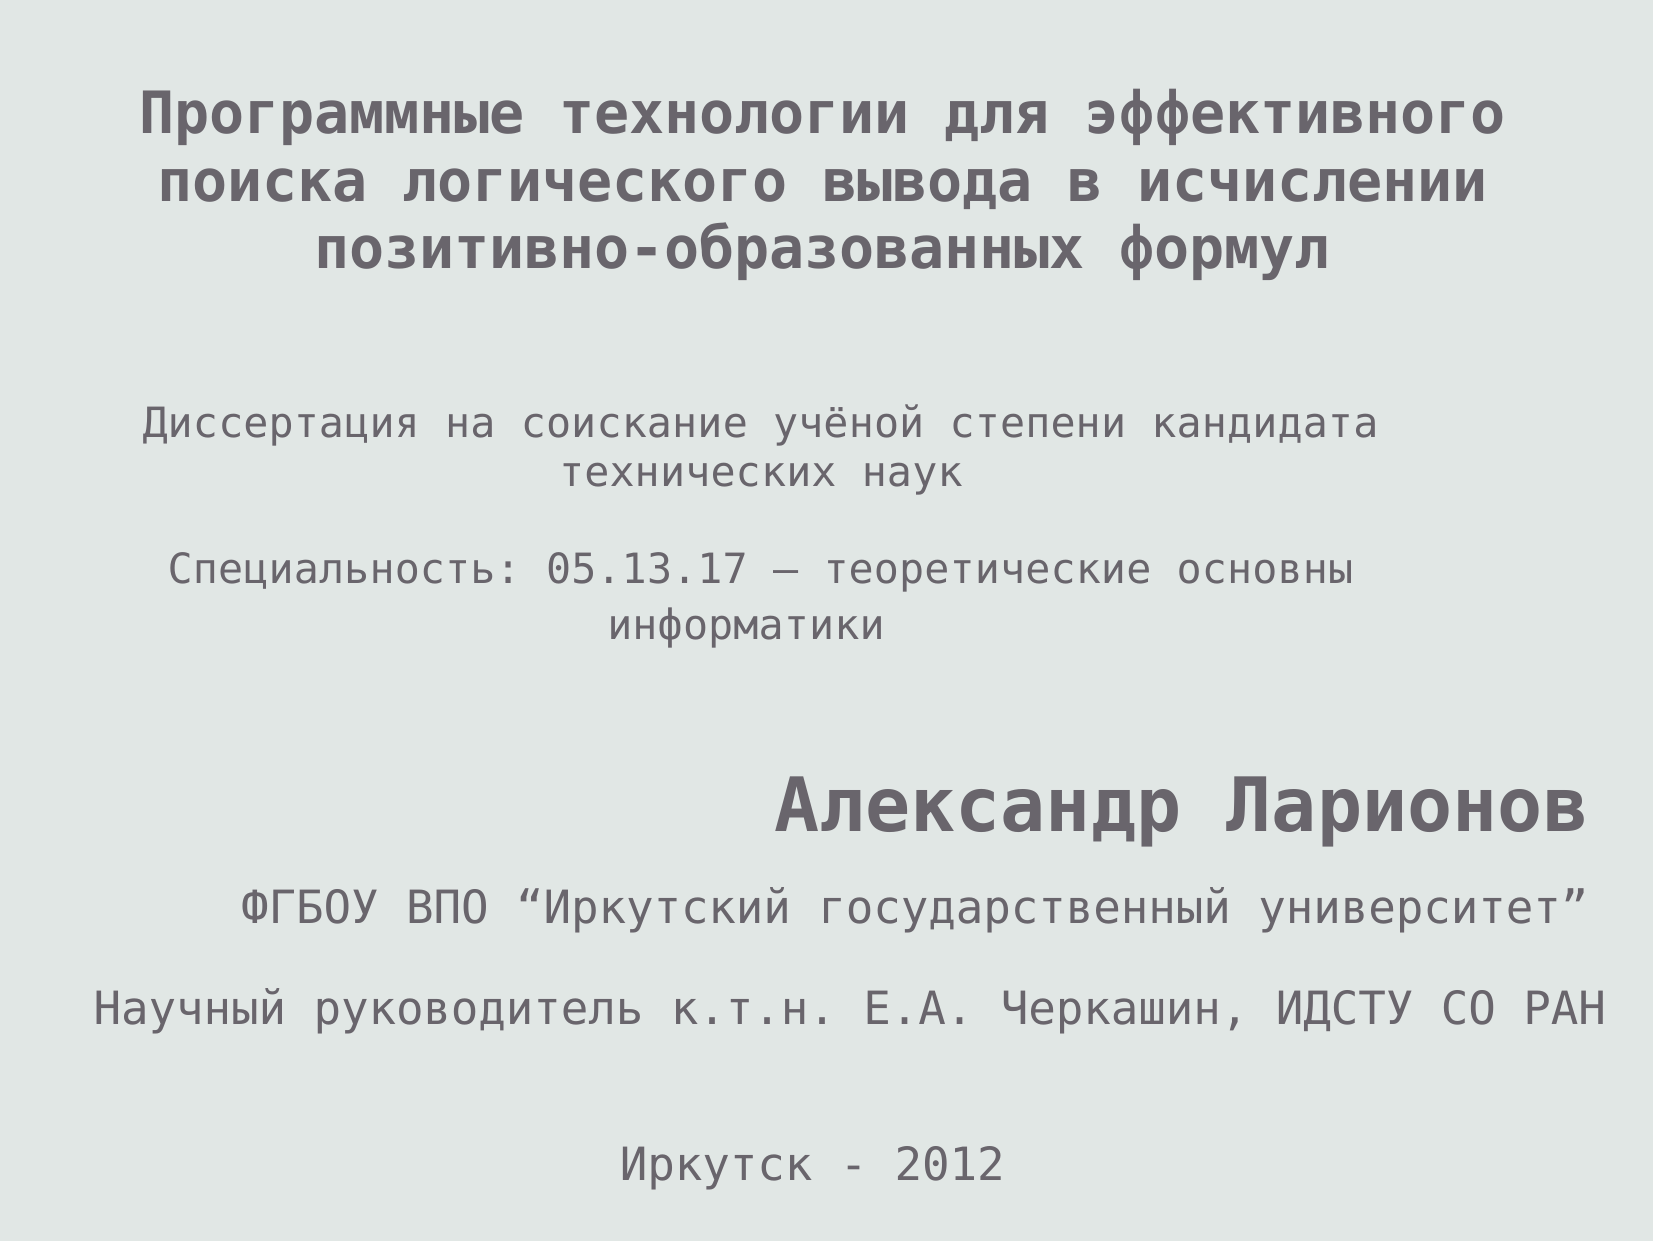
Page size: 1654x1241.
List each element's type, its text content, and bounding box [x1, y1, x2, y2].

text_box Программные технологии для эффективного поиска логического вывода в исчислении позитивно-образованных формул [124, 71, 1625, 291]
text_box ФГБОУ ВПО “Иркутский государственный университет” [226, 873, 1637, 942]
text_box Александр Ларионов [760, 755, 1606, 858]
text_box Научный руководитель к.т.н. Е.А. Черкашин, ИДСТУ СО РАН [78, 974, 1653, 1043]
text_box Диссертация на соискание учёной степени кандидата технических наук Специальность: 05.13.17 – теоретические основны информатики [127, 391, 1591, 659]
text_box Иркутск - 2012 [604, 1130, 1190, 1199]
